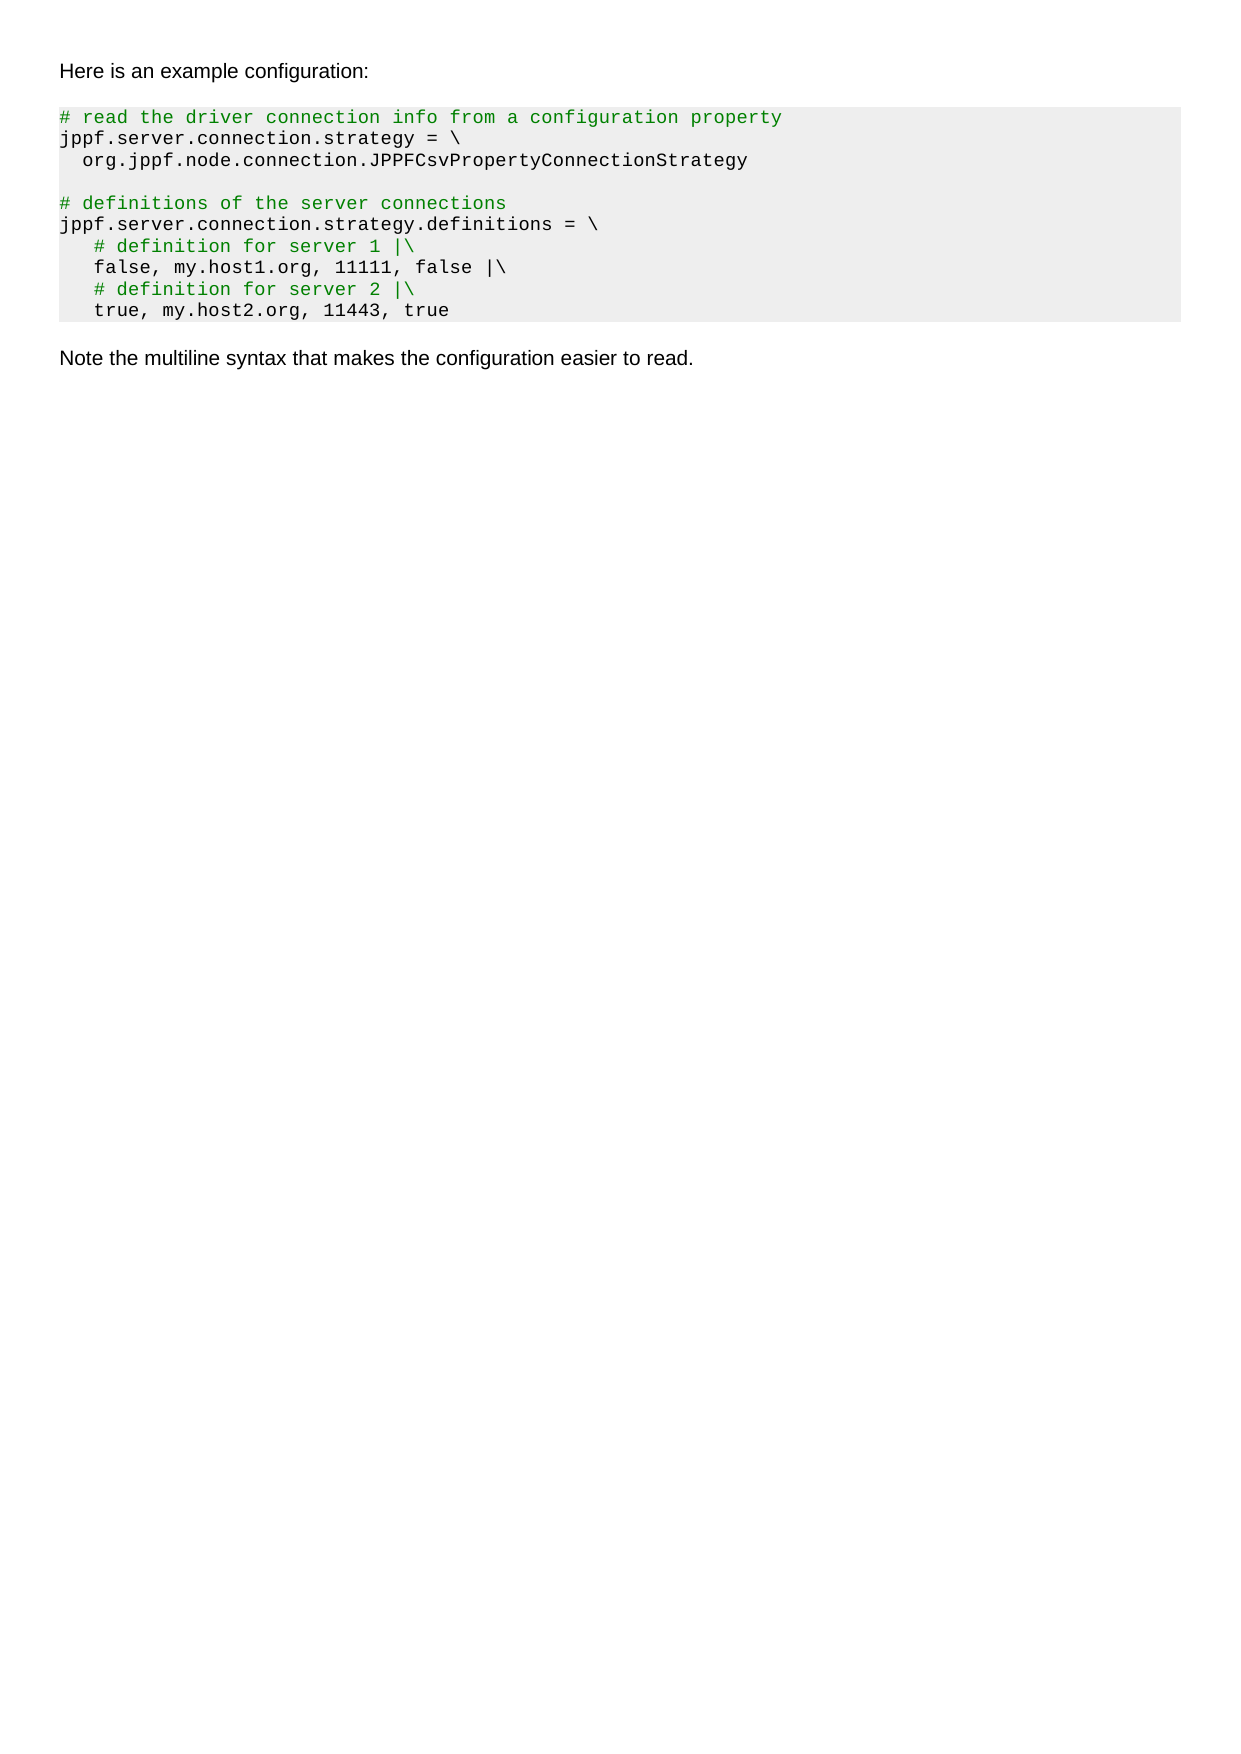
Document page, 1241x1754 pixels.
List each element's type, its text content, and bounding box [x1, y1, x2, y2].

text Note the multiline syntax that makes the configuration easier to read. [59, 346, 1181, 370]
text jppf.server.connection.strategy = \ [59, 129, 1181, 150]
text # definition for server 1 |\ [59, 236, 1181, 257]
text jppf.server.connection.strategy.definitions = \ [59, 214, 1181, 236]
text Here is an example configuration: [59, 59, 1181, 83]
text # definition for server 2 |\ [59, 279, 1181, 300]
text org.jppf.node.connection.JPPFCsvPropertyConnectionStrategy [59, 150, 1181, 172]
text true, my.host2.org, 11443, true [59, 300, 1181, 322]
text # definitions of the server connections [59, 193, 1181, 214]
text false, my.host1.org, 11111, false |\ [59, 257, 1181, 279]
text # read the driver connection info from a configuration property [59, 107, 1181, 129]
